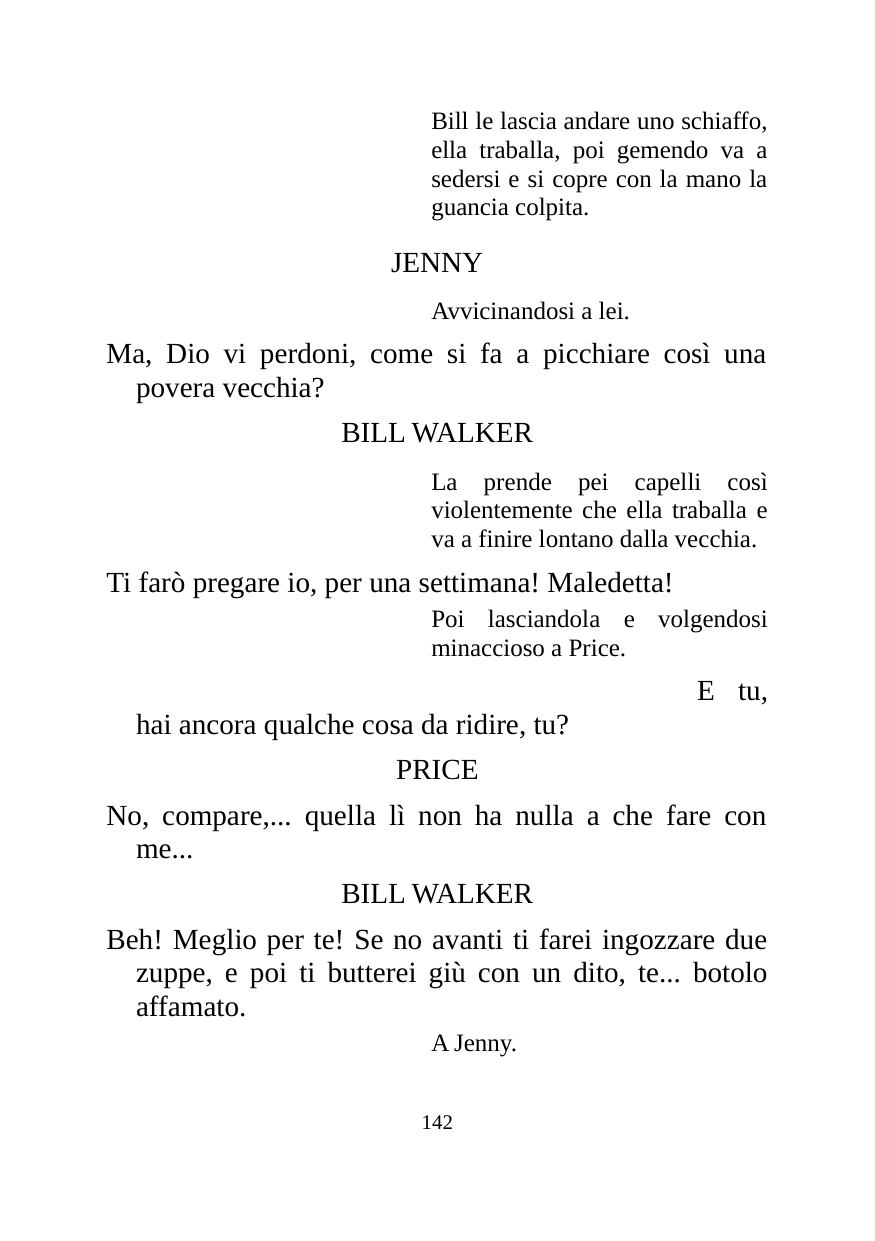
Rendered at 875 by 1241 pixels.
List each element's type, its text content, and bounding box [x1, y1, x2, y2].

text BILL WALKER [106, 415, 768, 449]
text Bill le lascia andare uno schiaffo, ella traballa, poi gemendo va a sedersi e si copre con la mano la guancia colpita. [431, 106, 768, 221]
text No, compare,... quella lì non ha nulla a che fare con me... [106, 798, 768, 865]
text Ti farò pregare io, per una settimana! Maledetta! [106, 565, 768, 598]
text La prende pei capelli così violentemente che ella traballa e va a finire lontano dalla vecchia. [431, 467, 768, 553]
text E tu, hai ancora qualche cosa da ridire, tu? [136, 673, 768, 741]
text Ma, Dio vi perdoni, come si fa a picchiare così una povera vecchia? [106, 337, 768, 404]
text Beh! Meglio per te! Se no avanti ti farei ingozzare due zuppe, e poi ti butterei giù con un dito, te... botolo affamato. [106, 922, 768, 1022]
text Avvicinandosi a lei. [431, 296, 768, 325]
text A Jenny. [431, 1028, 768, 1057]
text JENNY [106, 245, 768, 278]
text BILL WALKER [106, 876, 768, 910]
text Poi lasciandola e volgendosi minaccioso a Price. [431, 604, 768, 662]
text PRICE [106, 752, 768, 786]
